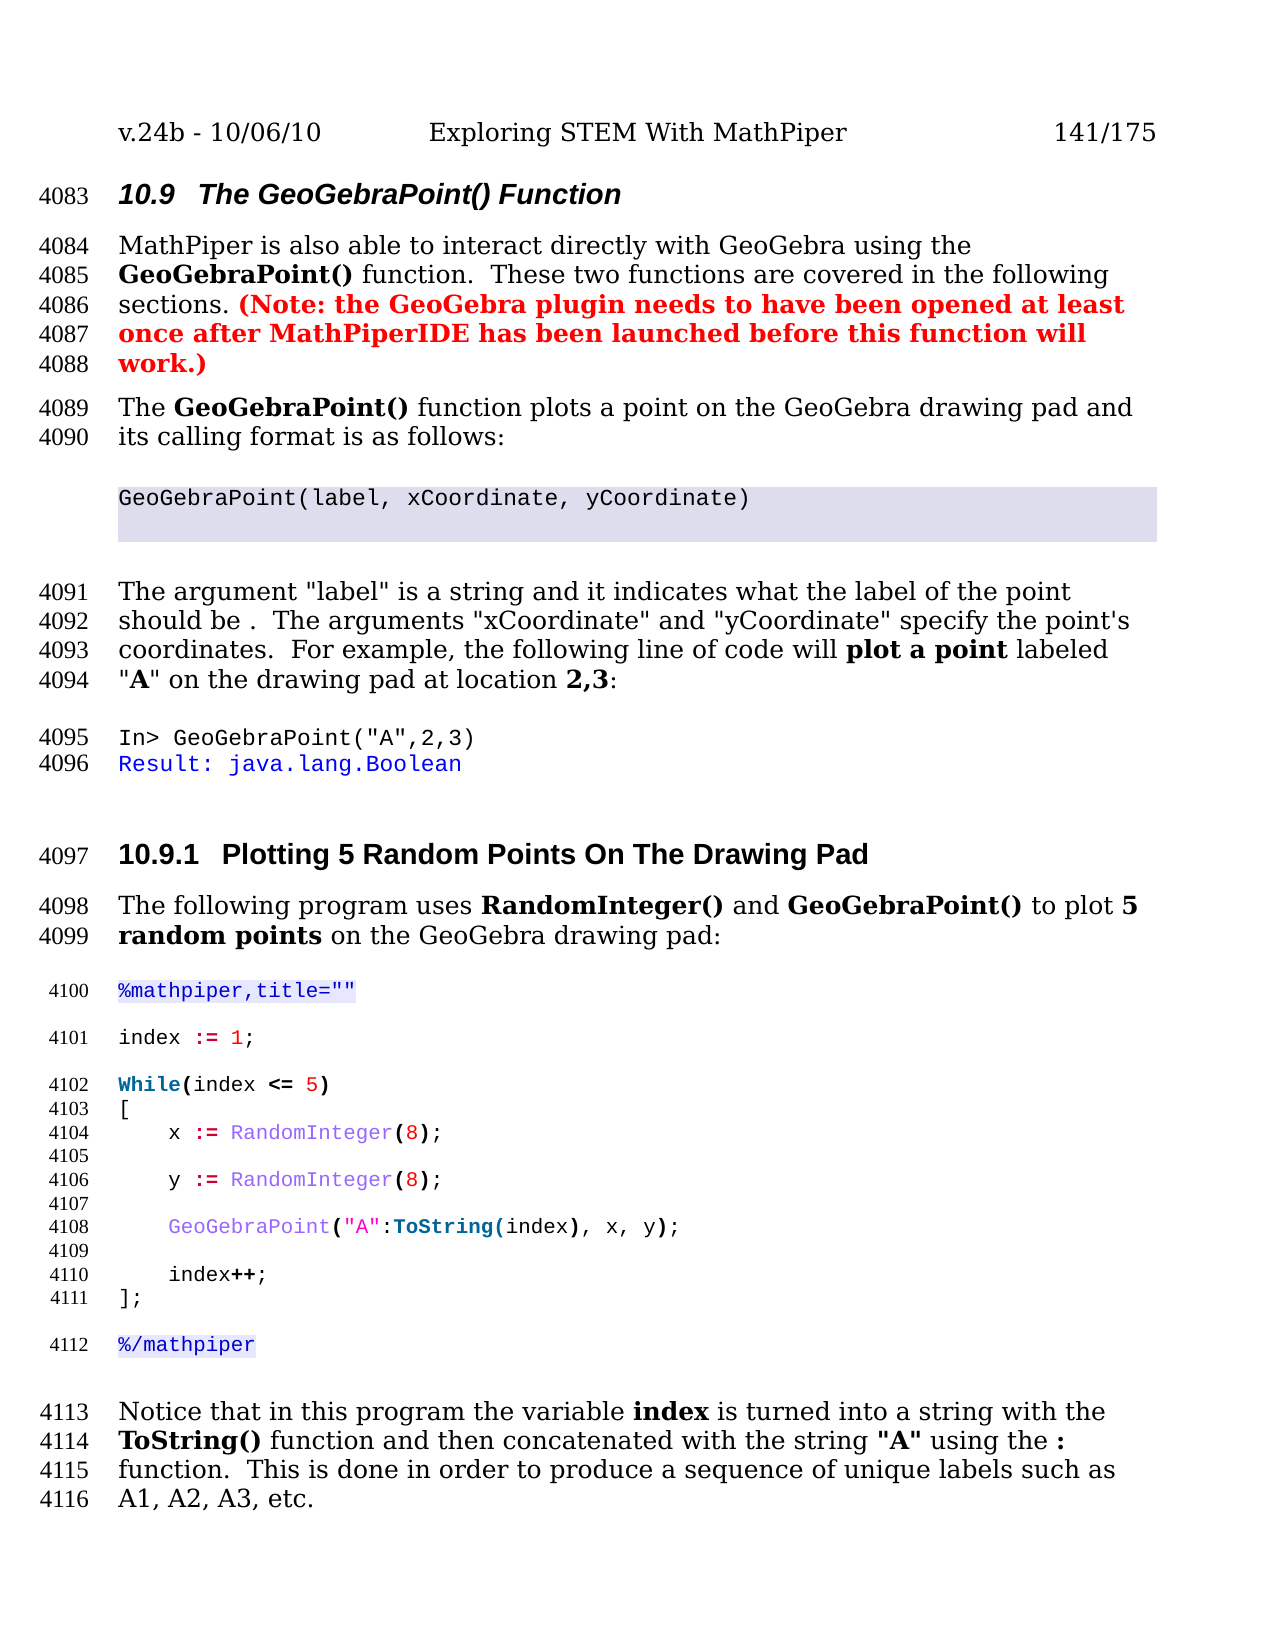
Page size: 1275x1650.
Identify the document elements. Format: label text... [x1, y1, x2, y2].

text While(index <= 5) [118, 1074, 1157, 1098]
text y := RandomInteger(8); [118, 1169, 1157, 1193]
text x := RandomInteger(8); [118, 1122, 1157, 1145]
subtitle Plotting 5 Random Points On The Drawing Pad [118, 837, 1157, 870]
text [ [118, 1098, 1157, 1122]
text index++; [118, 1263, 1157, 1287]
text The GeoGebraPoint() function plots a point on the GeoGebra drawing pad and its calling format is as follows: [118, 393, 1157, 451]
text The following program uses RandomInteger() and GeoGebraPoint() to plot 5 random points on the GeoGebra drawing pad: [118, 891, 1157, 950]
text ]; [118, 1287, 1157, 1311]
text In> GeoGebraPoint("A",2,3) [118, 726, 1157, 752]
text Notice that in this program the variable index is turned into a string with the ToString() function and then concatenated with the string "A" using the : function. This is done in order to produce a sequence of unique labels such as A1, A2, A3, etc. [118, 1397, 1157, 1514]
text index := 1; [118, 1027, 1157, 1051]
subtitle The GeoGebraPoint() Function [118, 177, 1157, 210]
text Result: java.lang.Boolean [118, 752, 1157, 778]
text %mathpiper,title="" [118, 980, 1157, 1003]
text %/mathpiper [118, 1334, 1157, 1358]
table_header GeoGebraPoint(label, xCoordinate, yCoordinate) [118, 487, 1157, 542]
text The argument "label" is a string and it indicates what the label of the point should be . The arguments "xCoordinate" and "yCoordinate" specify the point's coordinates. For example, the following line of code will plot a point labeled "A" on the drawing pad at location 2,3: [118, 577, 1157, 694]
text MathPiper is also able to interact directly with GeoGebra using the GeoGebraPoint() function. These two functions are covered in the following sections. (Note: the GeoGebra plugin needs to have been opened at least once after MathPiperIDE has been launched before this function will work.) [118, 231, 1157, 378]
text GeoGebraPoint("A":ToString(index), x, y); [118, 1216, 1157, 1240]
